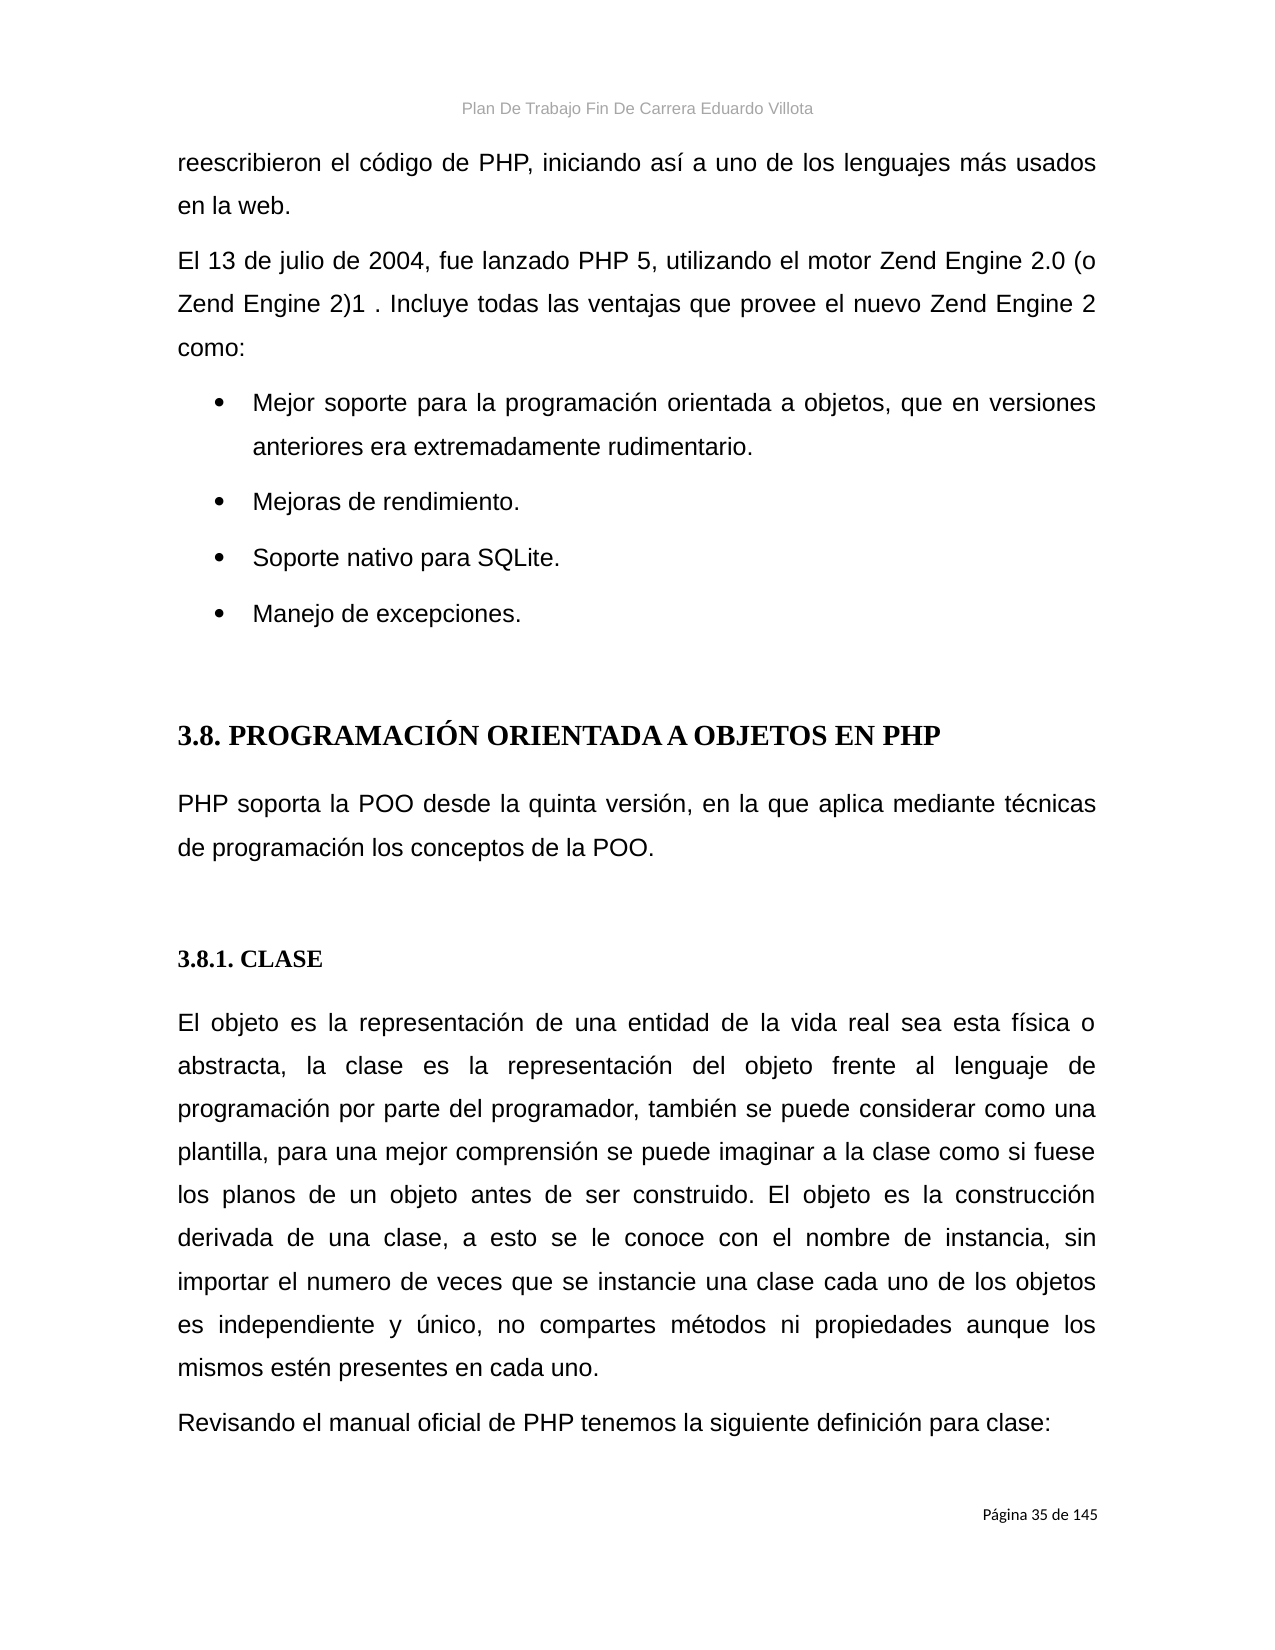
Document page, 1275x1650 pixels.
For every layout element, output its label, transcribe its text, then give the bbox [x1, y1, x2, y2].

list Manejo de excepciones. [215, 598, 1098, 627]
text 3.8.1. CLASE [177, 944, 1098, 972]
text Revisando el manual oficial de PHP tenemos la siguiente definición para clase: [177, 1408, 1098, 1437]
text reescribieron el código de PHP, iniciando así a uno de los lenguajes más usados en la web. [177, 148, 1098, 219]
text El objeto es la representación de una entidad de la vida real sea esta física o abstracta, la clase es la representación del objeto frente al lenguaje de programación por parte del programador, también se puede considerar como una plantilla, para una mejor comprensión se puede imaginar a la clase como si fuese los planos de un objeto antes de ser construido. El objeto es la construcción derivada de una clase, a esto se le conoce con el nombre de instancia, sin importar el numero de veces que se instancie una clase cada uno de los objetos es independiente y único, no compartes métodos ni propiedades aunque los mismos estén presentes en cada uno. [177, 1008, 1098, 1381]
text 3.8. PROGRAMACIÓN ORIENTADA A OBJETOS EN PHP [177, 718, 1098, 752]
list Mejoras de rendimiento. [215, 487, 1098, 516]
list Mejor soporte para la programación orientada a objetos, que en versiones anteriores era extremadamente rudimentario. [215, 388, 1098, 460]
text El 13 de julio de 2004, fue lanzado PHP 5, utilizando el motor Zend Engine 2.0 (o Zend Engine 2)1 . Incluye todas las ventajas que provee el nuevo Zend Engine 2 como: [177, 246, 1098, 361]
list Soporte nativo para SQLite. [215, 543, 1098, 572]
text PHP soporta la POO desde la quinta versión, en la que aplica mediante técnicas de programación los conceptos de la POO. [177, 789, 1098, 861]
